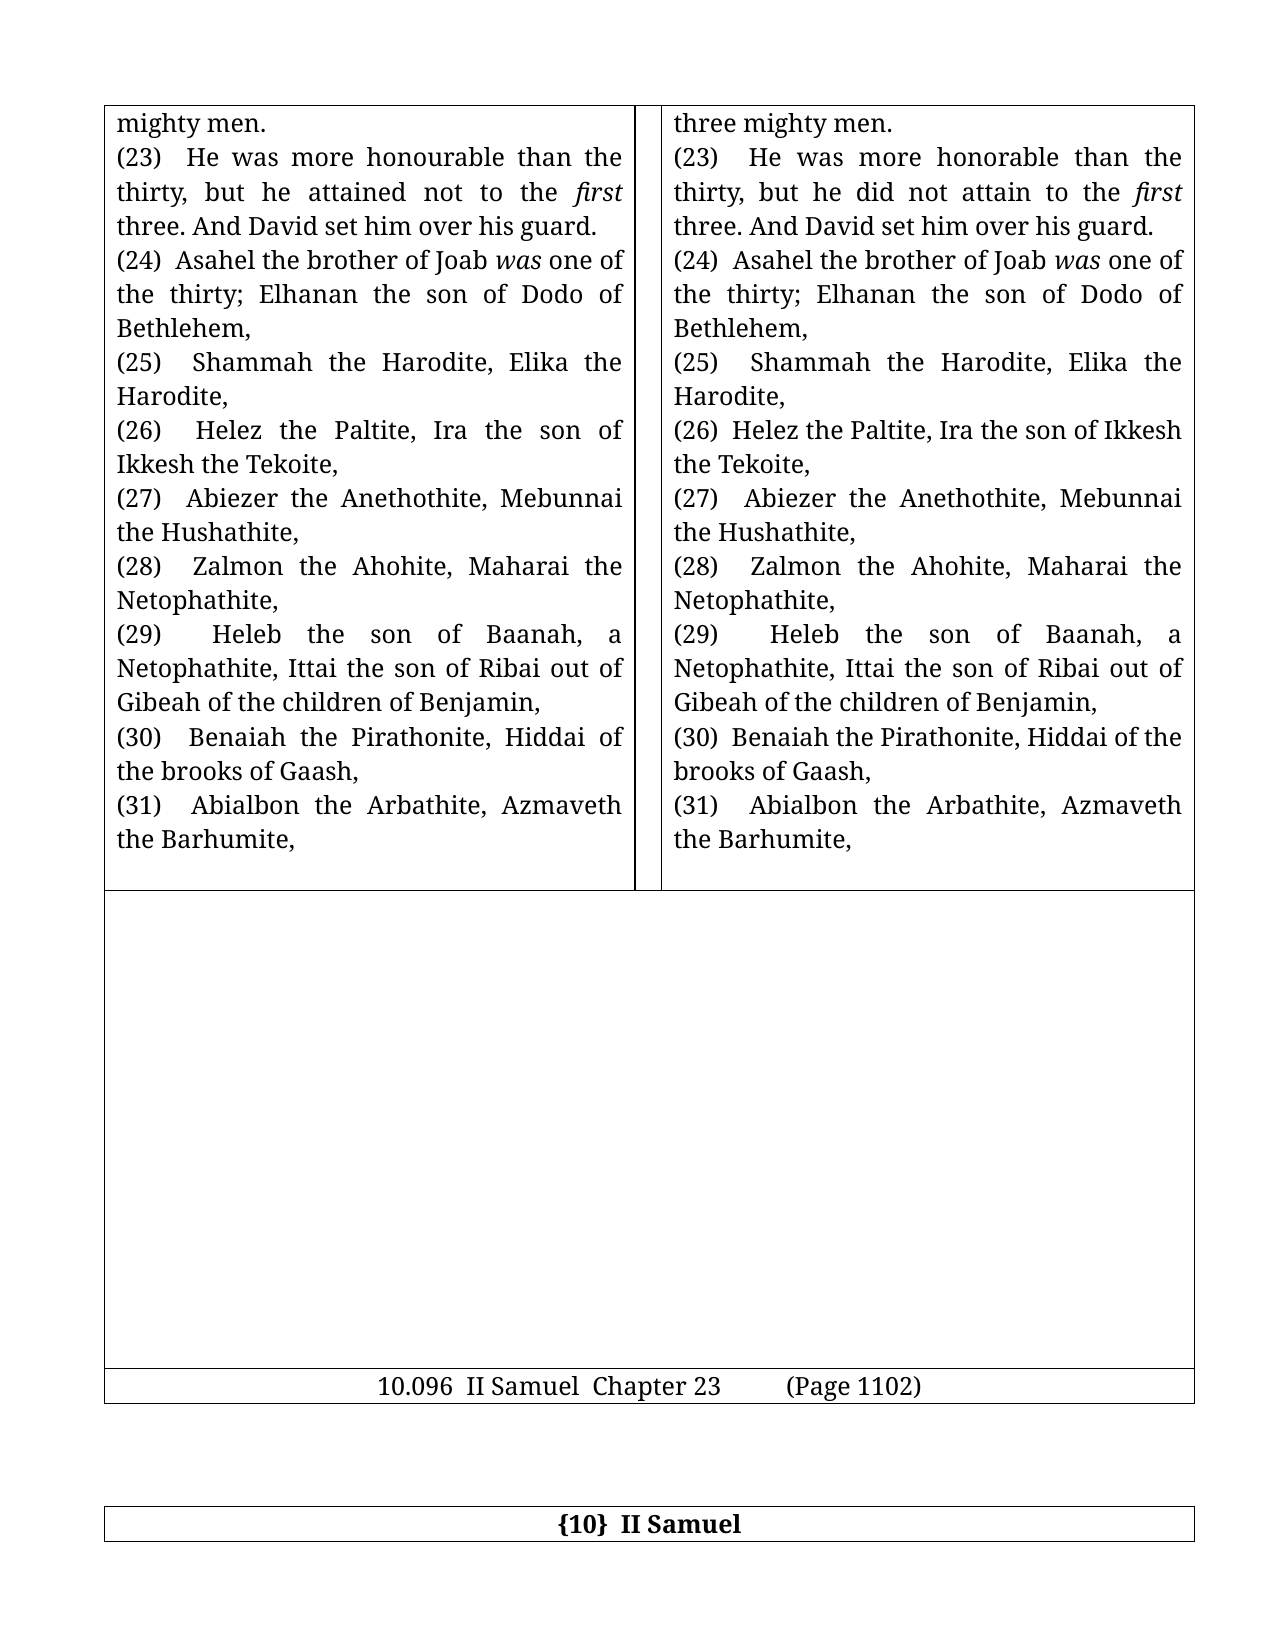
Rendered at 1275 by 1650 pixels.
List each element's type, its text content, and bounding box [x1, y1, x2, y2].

table_cell 10.096 II Samuel Chapter 23 (Page 1102) [105, 1369, 1194, 1402]
table_cell [636, 106, 661, 889]
table_cell mighty men. (23) He was more honourable than the thirty, but he attained not to the first three. And David set him over his guard. (24) Asahel the brother of Joab was one of the thirty; Elhanan the son of Dodo of Bethlehem, (25) Shammah the Harodite, Elika the Harodite, (26) Helez the Paltite, Ira the son of Ikkesh the Tekoite, (27) Abiezer the Anethothite, Mebunnai the Hushathite, (28) Zalmon the Ahohite, Maharai the Netophathite, (29) Heleb the son of Baanah, a Netophathite, Ittai the son of Ribai out of Gibeah of the children of Benjamin, (30) Benaiah the Pirathonite, Hiddai of the brooks of Gaash, (31) Abialbon the Arbathite, Azmaveth the Barhumite, [105, 106, 634, 889]
table_cell [105, 891, 1194, 1367]
table_cell three mighty men. (23) He was more honorable than the thirty, but he did not attain to the first three. And David set him over his guard. (24) Asahel the brother of Joab was one of the thirty; Elhanan the son of Dodo of Bethlehem, (25) Shammah the Harodite, Elika the Harodite, (26) Helez the Paltite, Ira the son of Ikkesh the Tekoite, (27) Abiezer the Anethothite, Mebunnai the Hushathite, (28) Zalmon the Ahohite, Maharai the Netophathite, (29) Heleb the son of Baanah, a Netophathite, Ittai the son of Ribai out of Gibeah of the children of Benjamin, (30) Benaiah the Pirathonite, Hiddai of the brooks of Gaash, (31) Abialbon the Arbathite, Azmaveth the Barhumite, [662, 106, 1194, 889]
table_header {10} II Samuel [105, 1507, 1194, 1541]
